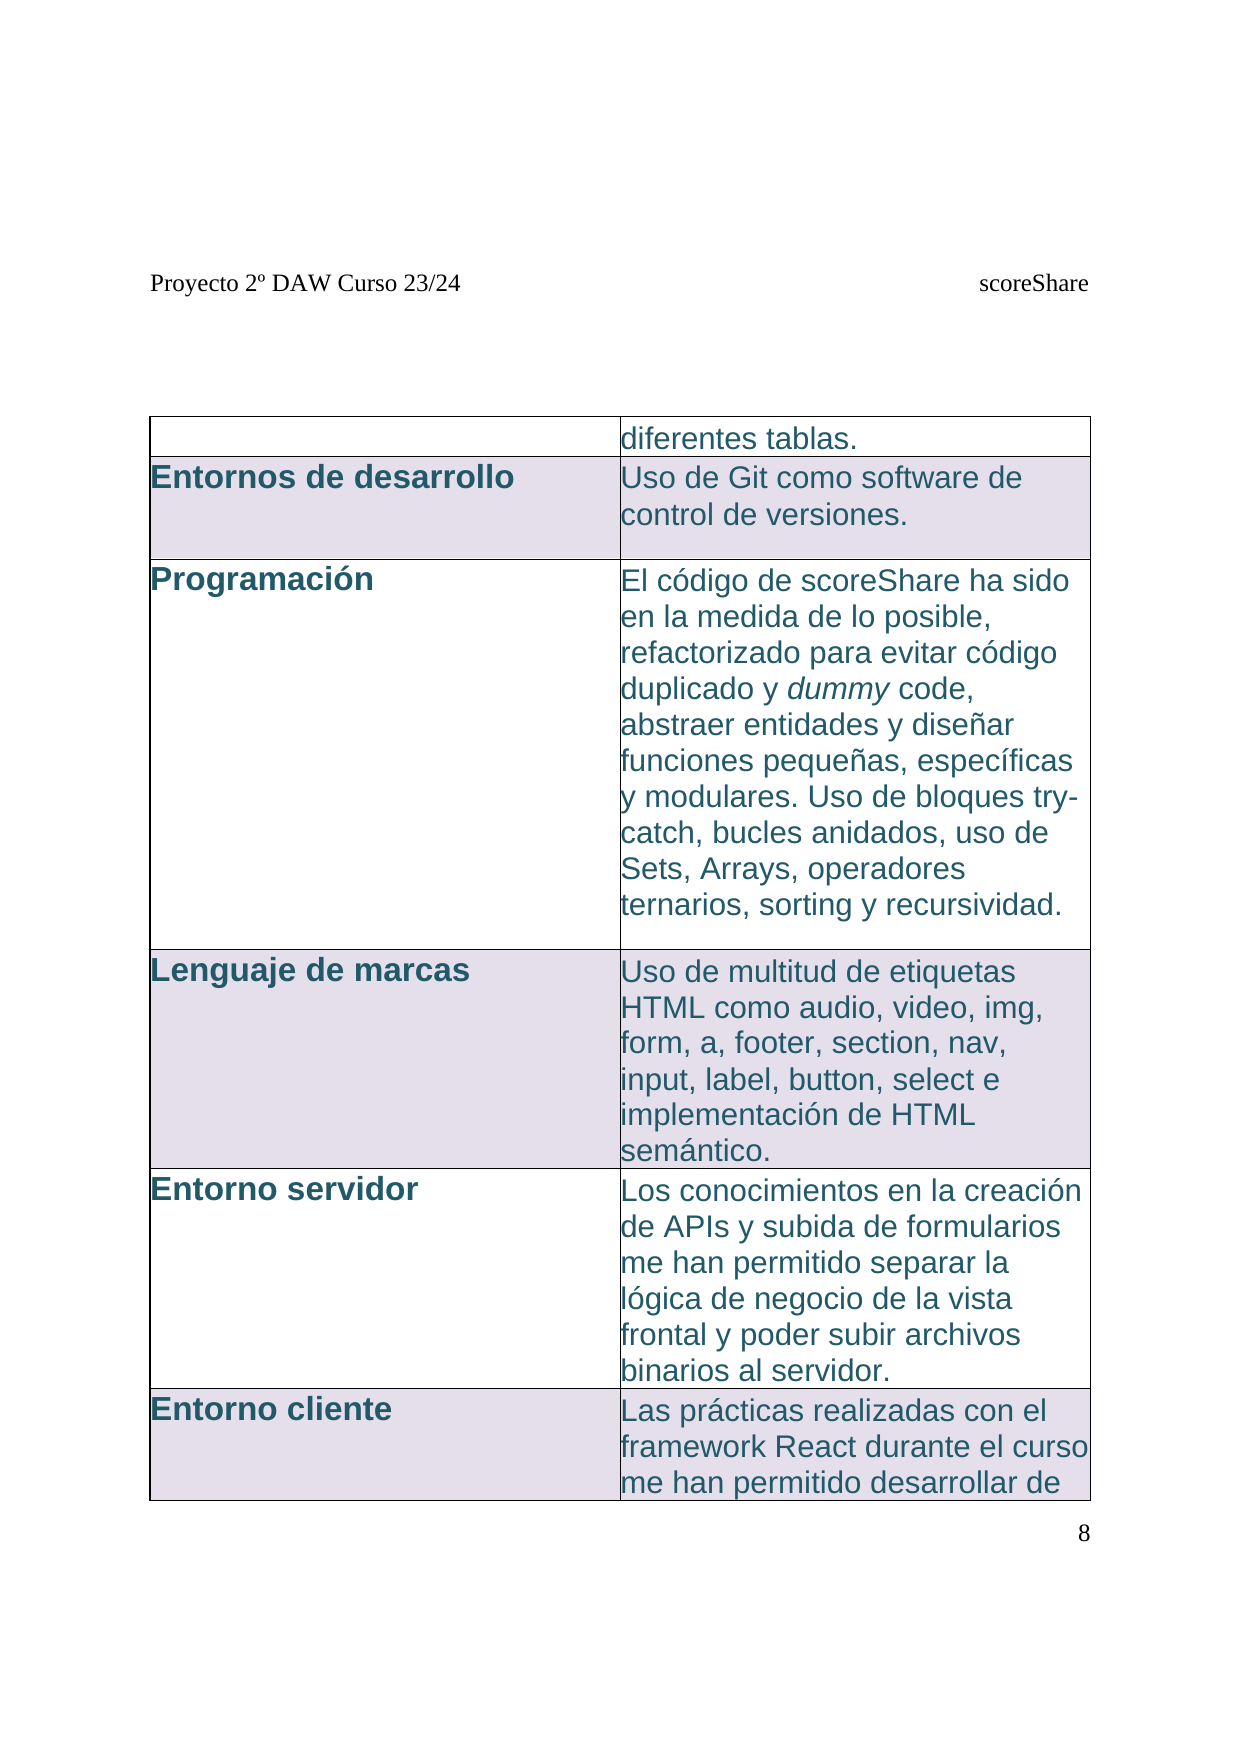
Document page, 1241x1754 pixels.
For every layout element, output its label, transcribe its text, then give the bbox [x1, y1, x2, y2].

table_cell El código de scoreShare ha sido en la medida de lo posible, refactorizado para evitar código duplicado y dummy code, abstraer entidades y diseñar funciones pequeñas, específicas y modulares. Uso de bloques try-catch, bucles anidados, uso de Sets, Arrays, operadores ternarios, sorting y recursividad. [621, 560, 1090, 949]
table_cell [151, 417, 620, 456]
table_cell diferentes tablas. [621, 417, 1090, 456]
table_cell Uso de Git como software de control de versiones. [621, 457, 1090, 558]
table_cell Lenguaje de marcas [151, 950, 620, 1168]
table_cell Entornos de desarrollo [151, 457, 620, 558]
table_cell Las prácticas realizadas con el framework React durante el curso me han permitido desarrollar de [621, 1389, 1090, 1500]
table_cell Entorno servidor [151, 1169, 620, 1388]
table_cell Programación [151, 560, 620, 949]
table_cell Uso de multitud de etiquetas HTML como audio, video, img, form, a, footer, section, nav, input, label, button, select e implementación de HTML semántico. [621, 950, 1090, 1168]
table_cell Entorno cliente [151, 1389, 620, 1500]
table_cell Los conocimientos en la creación de APIs y subida de formularios me han permitido separar la lógica de negocio de la vista frontal y poder subir archivos binarios al servidor. [621, 1169, 1090, 1388]
